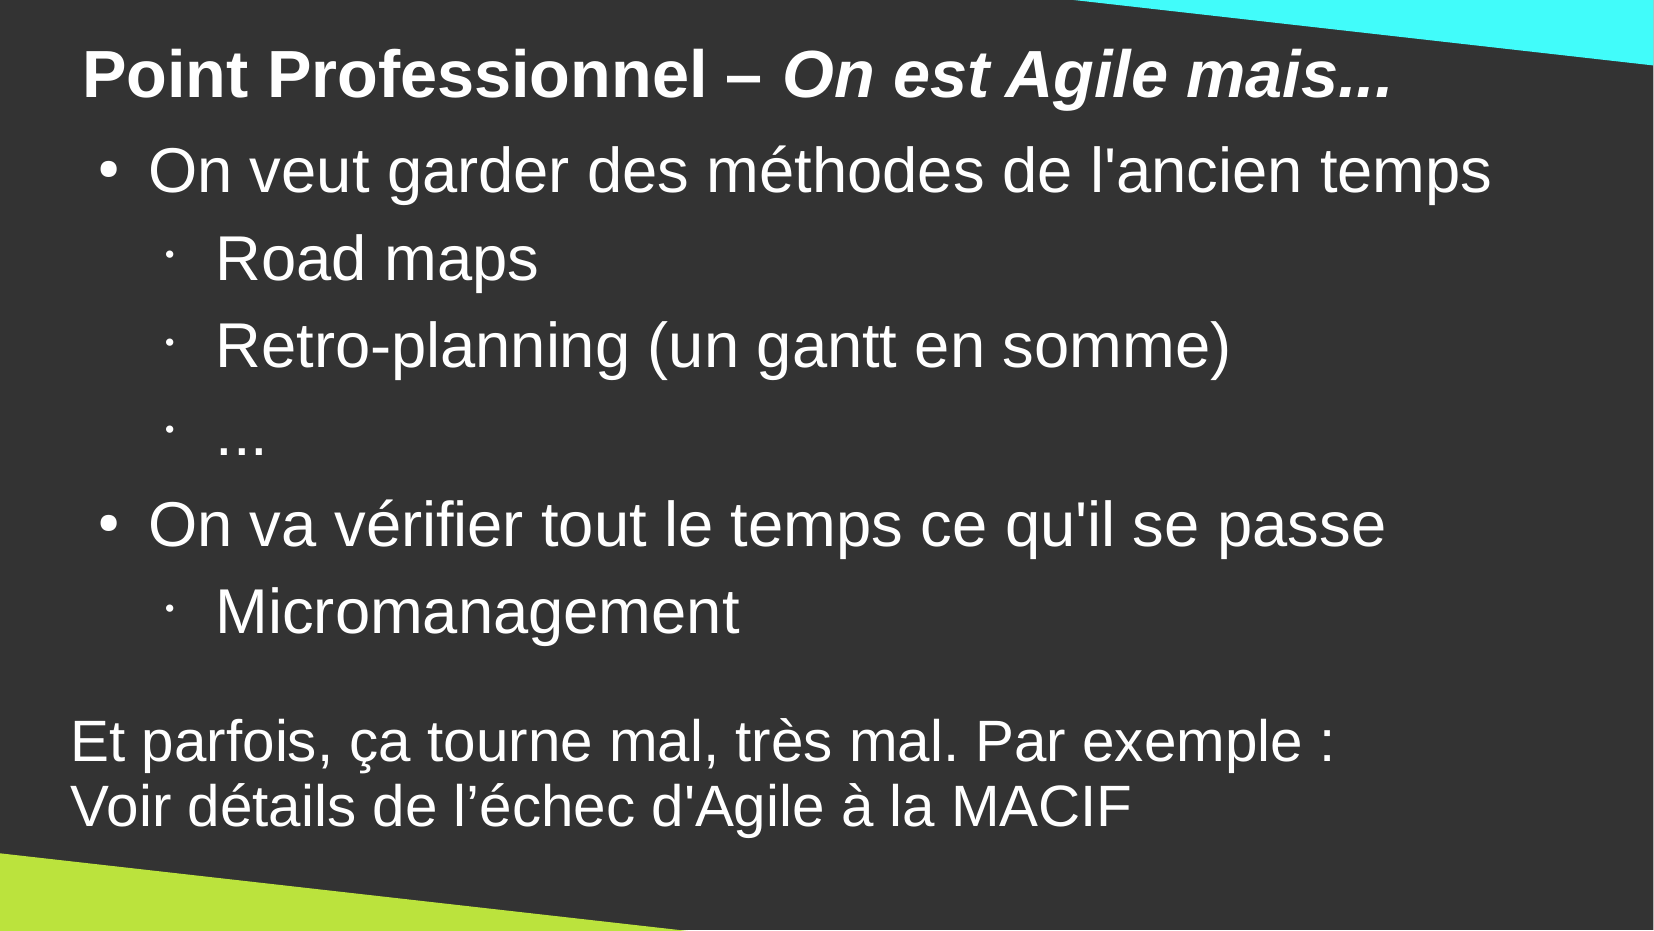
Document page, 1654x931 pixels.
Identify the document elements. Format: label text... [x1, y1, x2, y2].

text_box [0, 853, 688, 931]
title Et parfois, ça tourne mal, très mal. Par exemple : Voir détails de l’échec d'Agile à la MACIF [70, 708, 1654, 839]
title Point Professionnel – On est Agile mais... [82, 37, 1571, 122]
text_box [1073, 0, 1654, 66]
list On veut garder des méthodes de l'ancien temps Road maps Retro-planning (un gantt en somme) ... On va vérifier tout le temps ce qu'il se passe Micromanagement [80, 135, 1605, 650]
